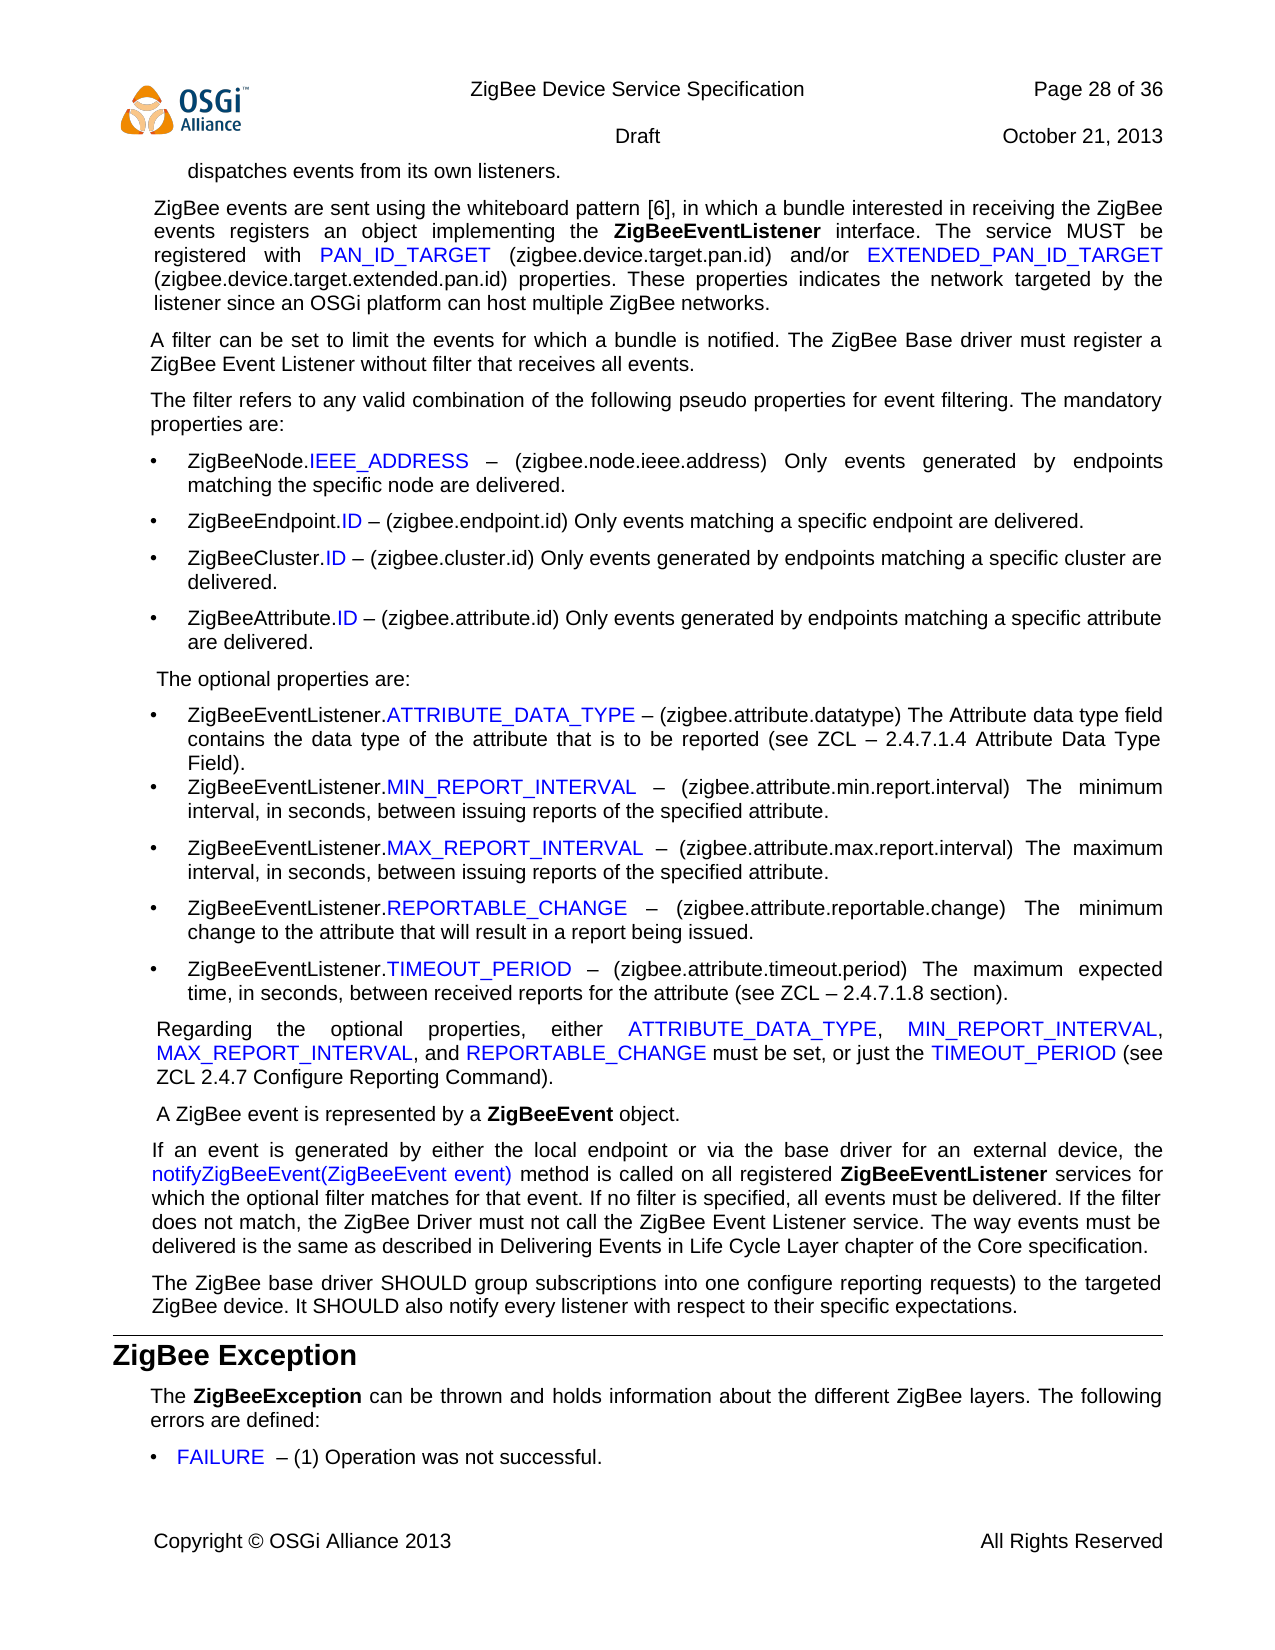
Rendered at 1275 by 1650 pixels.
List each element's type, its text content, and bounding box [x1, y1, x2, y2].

list dispatches events from its own listeners. [150, 159, 1163, 183]
text The optional properties are: [156, 667, 1163, 691]
text A ZigBee event is represented by a ZigBeeEvent object. [156, 1102, 1163, 1126]
text A filter can be set to limit the events for which a bundle is notified. The ZigBee Base driver must register a ZigBee Event Listener without filter that receives all events. [150, 328, 1163, 376]
list ZigBeeEventListener.ATTRIBUTE_DATA_TYPE – (zigbee.attribute.datatype) The Attribute data type field contains the data type of the attribute that is to be reported (see ZCL – 2.4.7.1.4 Attribute Data Type Field). [150, 703, 1163, 775]
list ZigBeeEventListener.MAX_REPORT_INTERVAL – (zigbee.attribute.max.report.interval) The maximum interval, in seconds, between issuing reports of the specified attribute. [150, 836, 1163, 884]
text If an event is generated by either the local endpoint or via the base driver for an external device, the notifyZigBeeEvent(ZigBeeEvent event) method is called on all registered ZigBeeEventListener services for which the optional filter matches for that event. If no filter is specified, all events must be delivered. If the filter does not match, the ZigBee Driver must not call the ZigBee Event Listener service. The way events must be delivered is the same as described in Delivering Events in Life Cycle Layer chapter of the Core specification. [152, 1138, 1163, 1258]
picture [113, 78, 257, 142]
text The ZigBeeException can be thrown and holds information about the different ZigBee layers. The following errors are defined: [150, 1384, 1163, 1432]
list ZigBeeNode.IEEE_ADDRESS – (zigbee.node.ieee.address) Only events generated by endpoints matching the specific node are delivered. [150, 448, 1163, 497]
list ZigBeeEndpoint.ID – (zigbee.endpoint.id) Only events matching a specific endpoint are delivered. [150, 509, 1163, 533]
list ZigBee events are sent using the whiteboard pattern [6]., in which a bundle interested in receiving the ZigBee events registers an object implementing the ZigBeeEventListener interface. The service MUST be registered with PAN_ID_TARGET (zigbee.device.target.pan.id) and/or EXTENDED_PAN_ID_TARGET (zigbee.device.target.extended.pan.id) properties. These properties indicates the network targeted by the listener since an OSGi platform can host multiple ZigBee networks. [115, 195, 1163, 315]
subtitle ZigBee Exception [112, 1336, 1163, 1372]
list FAILURE – (1) Operation was not successful. [150, 1444, 1163, 1468]
text Regarding the optional properties, either ATTRIBUTE_DATA_TYPE, MIN_REPORT_INTERVAL, MAX_REPORT_INTERVAL, and REPORTABLE_CHANGE must be set, or just the TIMEOUT_PERIOD (see ZCL 2.4.7 Configure Reporting Command). [156, 1017, 1163, 1089]
text The ZigBee base driver SHOULD group subscriptions into one configure reporting requests) to the targeted ZigBee device. It SHOULD also notify every listener with respect to their specific expectations. [152, 1270, 1163, 1318]
list ZigBeeEventListener.MIN_REPORT_INTERVAL – (zigbee.attribute.min.report.interval) The minimum interval, in seconds, between issuing reports of the specified attribute. [150, 775, 1163, 823]
list ZigBeeEventListener.REPORTABLE_CHANGE – (zigbee.attribute.reportable.change) The minimum change to the attribute that will result in a report being issued. [150, 896, 1163, 944]
list ZigBeeEventListener.TIMEOUT_PERIOD – (zigbee.attribute.timeout.period) The maximum expected time, in seconds, between received reports for the attribute (see ZCL – 2.4.7.1.8 section). [150, 957, 1163, 1005]
